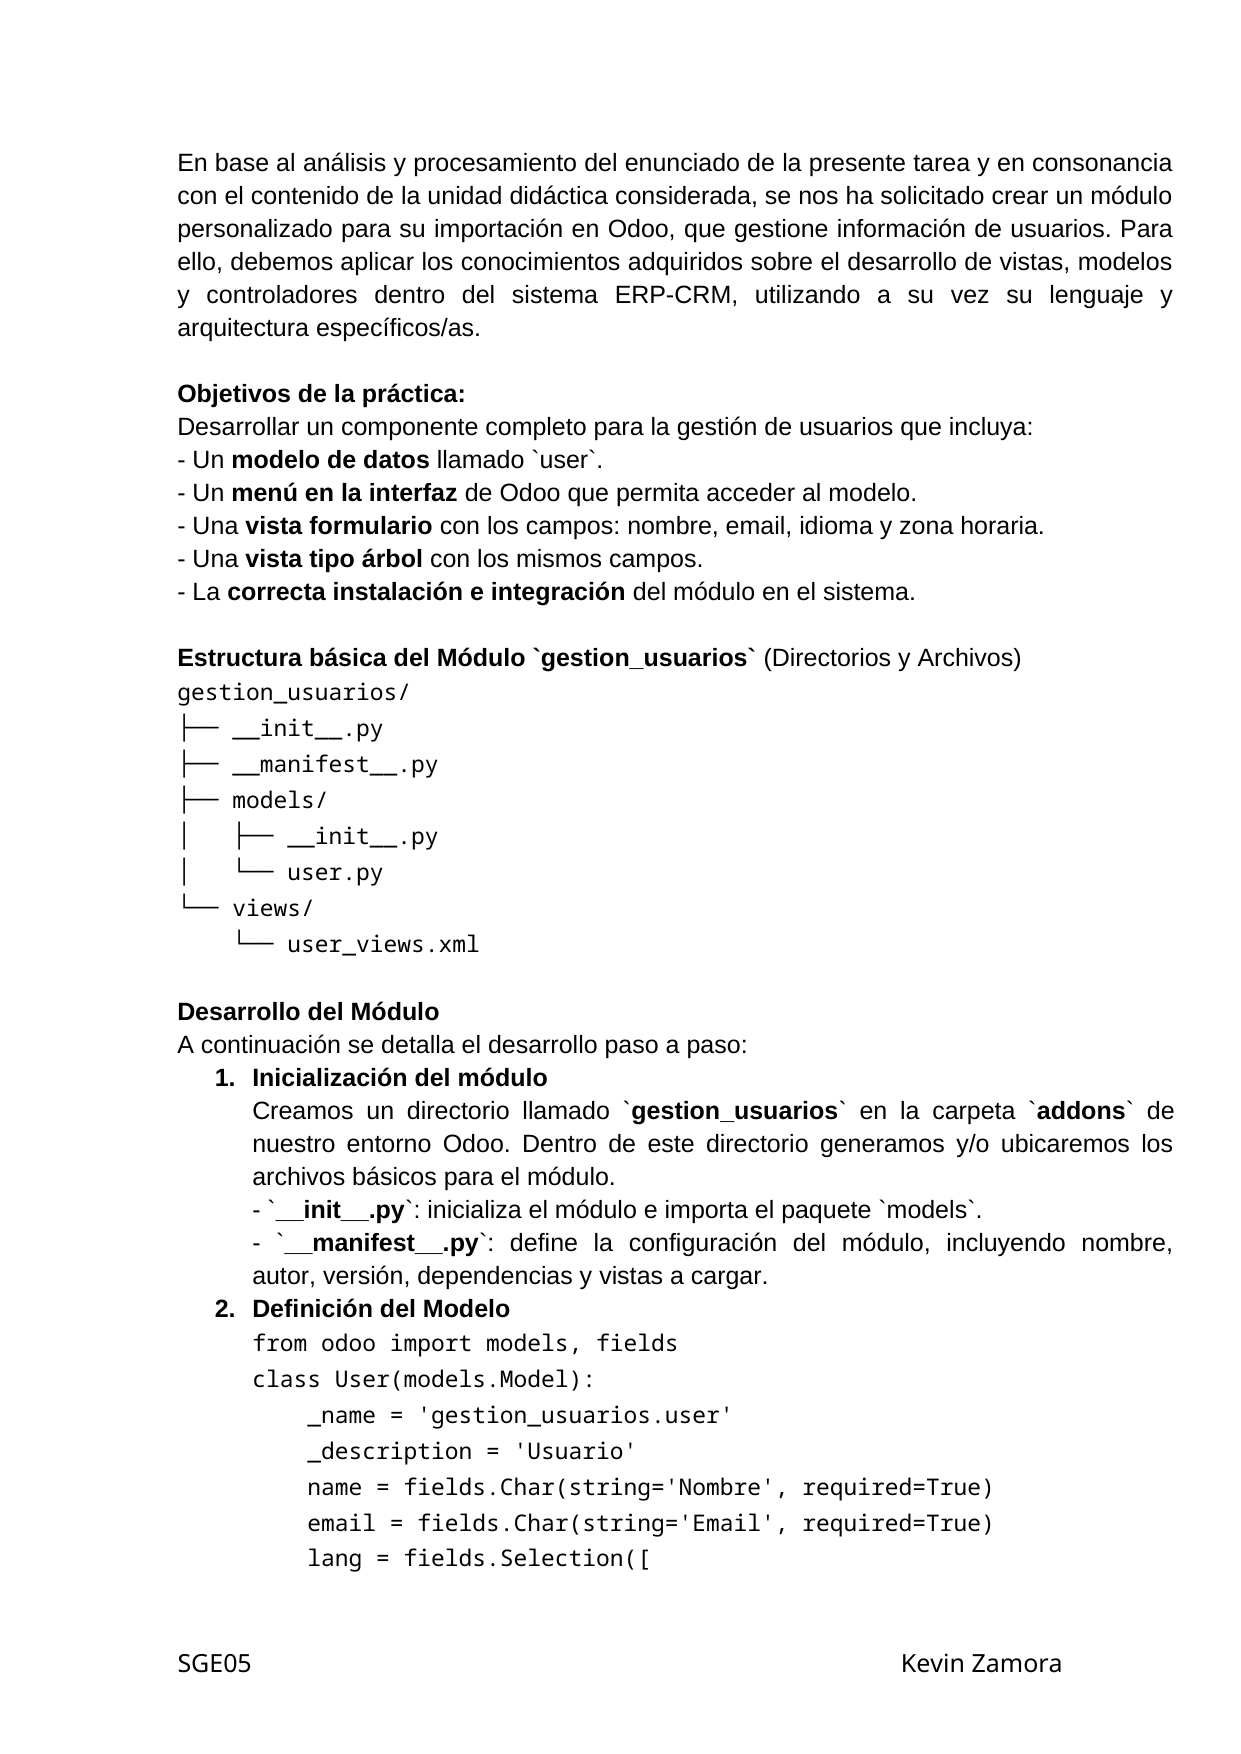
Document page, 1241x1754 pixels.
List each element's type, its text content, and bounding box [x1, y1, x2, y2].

subtitle name = fields.Char(string='Nombre', required=True) [214, 1471, 1174, 1502]
subtitle _description = 'Usuario' [214, 1434, 1174, 1466]
subtitle - `__manifest__.py`: define la configuración del módulo, incluyendo nombre, autor, versión, dependencias y vistas a cargar. [214, 1228, 1174, 1289]
subtitle _name = 'gestion_usuarios.user' [214, 1399, 1174, 1430]
subtitle └── views/ [177, 892, 1174, 923]
subtitle A continuación se detalla el desarrollo paso a paso: [177, 1029, 1174, 1058]
subtitle Desarrollar un componente completo para la gestión de usuarios que incluya: [177, 412, 1174, 441]
subtitle Objetivos de la práctica: [177, 379, 1174, 408]
subtitle ├── __init__.py [177, 712, 1174, 743]
subtitle - Una vista tipo árbol con los mismos campos. [177, 544, 1174, 573]
subtitle email = fields.Char(string='Email', required=True) [214, 1506, 1174, 1538]
subtitle - Una vista formulario con los campos: nombre, email, idioma y zona horaria. [177, 511, 1174, 540]
subtitle Creamos un directorio llamado `gestion_usuarios` en la carpeta `addons` de nuestro entorno Odoo. Dentro de este directorio generamos y/o ubicaremos los archivos básicos para el módulo. [214, 1096, 1174, 1190]
subtitle - La correcta instalación e integración del módulo en el sistema. [177, 577, 1174, 606]
subtitle ├── __manifest__.py [177, 748, 1174, 779]
subtitle - Un menú en la interfaz de Odoo que permita acceder al modelo. [177, 478, 1174, 507]
subtitle from odoo import models, fields [214, 1327, 1174, 1358]
subtitle class User(models.Model): [214, 1363, 1174, 1394]
subtitle │ ├── __init__.py [177, 820, 1174, 851]
subtitle └── user_views.xml [177, 928, 1174, 959]
subtitle Estructura básica del Módulo `gestion_usuarios` (Directorios y Archivos) [177, 643, 1174, 672]
subtitle lang = fields.Selection([ [214, 1542, 1174, 1574]
subtitle gestion_usuarios/ [177, 676, 1174, 707]
subtitle │ └── user.py [177, 856, 1174, 887]
subtitle - Un modelo de datos llamado `user`. [177, 445, 1174, 474]
subtitle Inicialización del módulo [214, 1063, 1174, 1091]
subtitle ├── models/ [177, 784, 1174, 815]
subtitle - `__init__.py`: inicializa el módulo e importa el paquete `models`. [214, 1195, 1174, 1223]
subtitle En base al análisis y procesamiento del enunciado de la presente tarea y en consonancia con el contenido de la unidad didáctica considerada, se nos ha solicitado crear un módulo personalizado para su importación en Odoo, que gestione información de usuarios. Para ello, debemos aplicar los conocimientos adquiridos sobre el desarrollo de vistas, modelos y controladores dentro del sistema ERP-CRM, utilizando a su vez su lenguaje y arquitectura específicos/as. [177, 148, 1174, 342]
subtitle Definición del Modelo [214, 1294, 1174, 1322]
subtitle Desarrollo del Módulo [177, 997, 1174, 1025]
